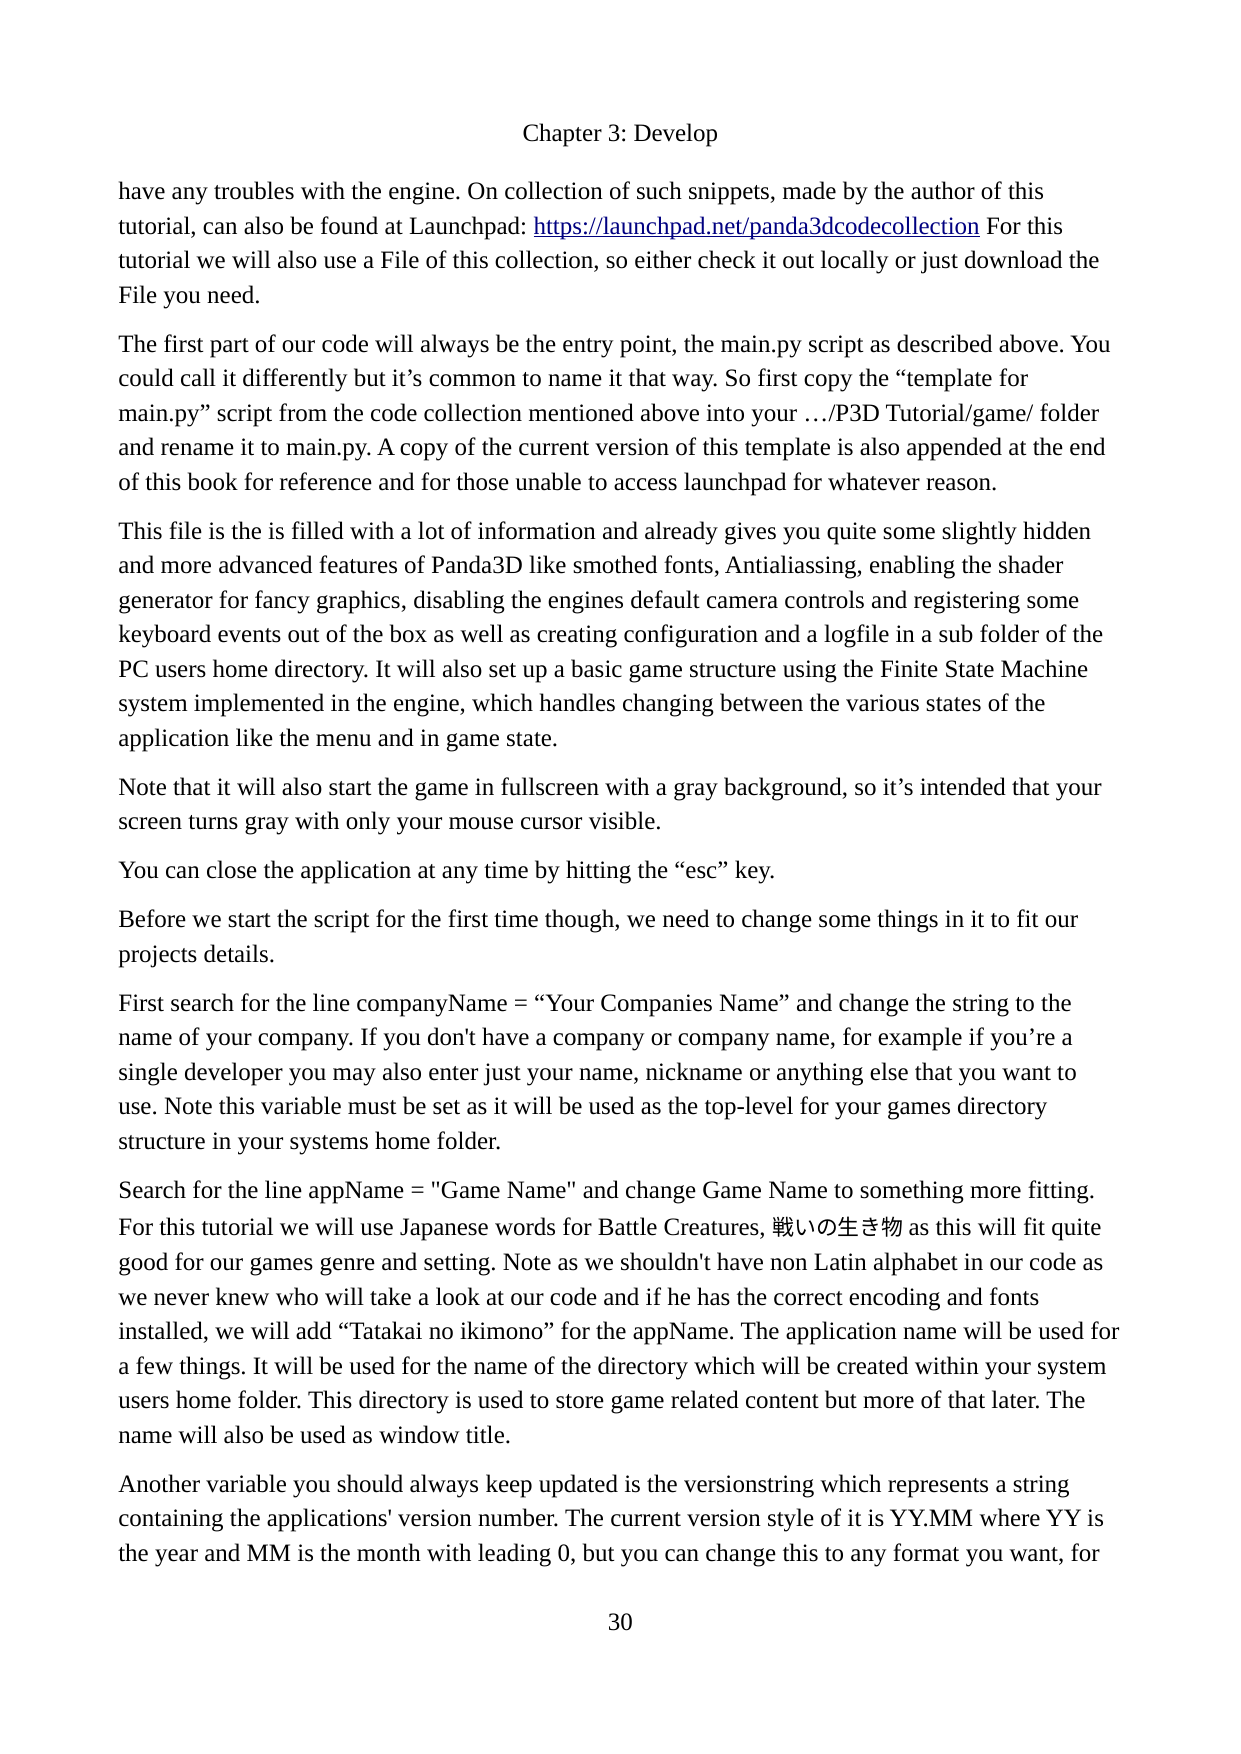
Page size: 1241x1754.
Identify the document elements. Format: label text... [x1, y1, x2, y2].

text This file is the is filled with a lot of information and already gives you quite some slightly hidden and more advanced features of Panda3D like smothed fonts, Antialiassing, enabling the shader generator for fancy graphics, disabling the engines default camera controls and registering some keyboard events out of the box as well as creating configuration and a logfile in a sub folder of the PC users home directory. It will also set up a basic game structure using the Finite State Machine system implemented in the engine, which handles changing between the various states of the application like the menu and in game state. [118, 516, 1122, 751]
text Note that it will also start the game in fullscreen with a gray background, so it’s intended that your screen turns gray with only your mouse cursor visible. [118, 772, 1122, 835]
text Search for the line appName = "Game Name" and change Game Name to something more fitting. For this tutorial we will use Japanese words for Battle Creatures, 戦いの生き物 as this will fit quite good for our games genre and setting. Note as we shouldn't have non Latin alphabet in our code as we never knew who will take a look at our code and if he has the correct encoding and fonts installed, we will add “Tatakai no ikimono” for the appName. The application name will be used for a few things. It will be used for the name of the directory which will be created within your system users home folder. This directory is used to store game related content but more of that later. The name will also be used as window title. [118, 1175, 1122, 1448]
text Before we start the script for the first time though, we need to change some things in it to fit our projects details. [118, 904, 1122, 968]
text First search for the line companyName = “Your Companies Name” and change the string to the name of your company. If you don't have a company or company name, for example if you’re a single developer you may also enter just your name, nickname or anything else that you want to use. Note this variable must be set as it will be used as the top-level for your games directory structure in your systems home folder. [118, 988, 1122, 1154]
text have any troubles with the engine. On collection of such snippets, made by the author of this tutorial, can also be found at Launchpad: https://launchpad.net/panda3dcodecollection For this tutorial we will also use a File of this collection, so either check it out locally or just download the File you need. [118, 176, 1122, 308]
text Another variable you should always keep updated is the versionstring which represents a string containing the applications' version number. The current version style of it is YY.MM where YY is the year and MM is the month with leading 0, but you can change this to any format you want, for [118, 1469, 1122, 1566]
text You can close the application at any time by hitting the “esc” key. [118, 855, 1122, 884]
text The first part of our code will always be the entry point, the main.py script as described above. You could call it differently but it’s common to name it that way. So first copy the “template for main.py” script from the code collection mentioned above into your …/P3D Tutorial/game/ folder and rename it to main.py. A copy of the current version of this template is also appended at the end of this book for reference and for those unable to access launchpad for whatever reason. [118, 329, 1122, 496]
